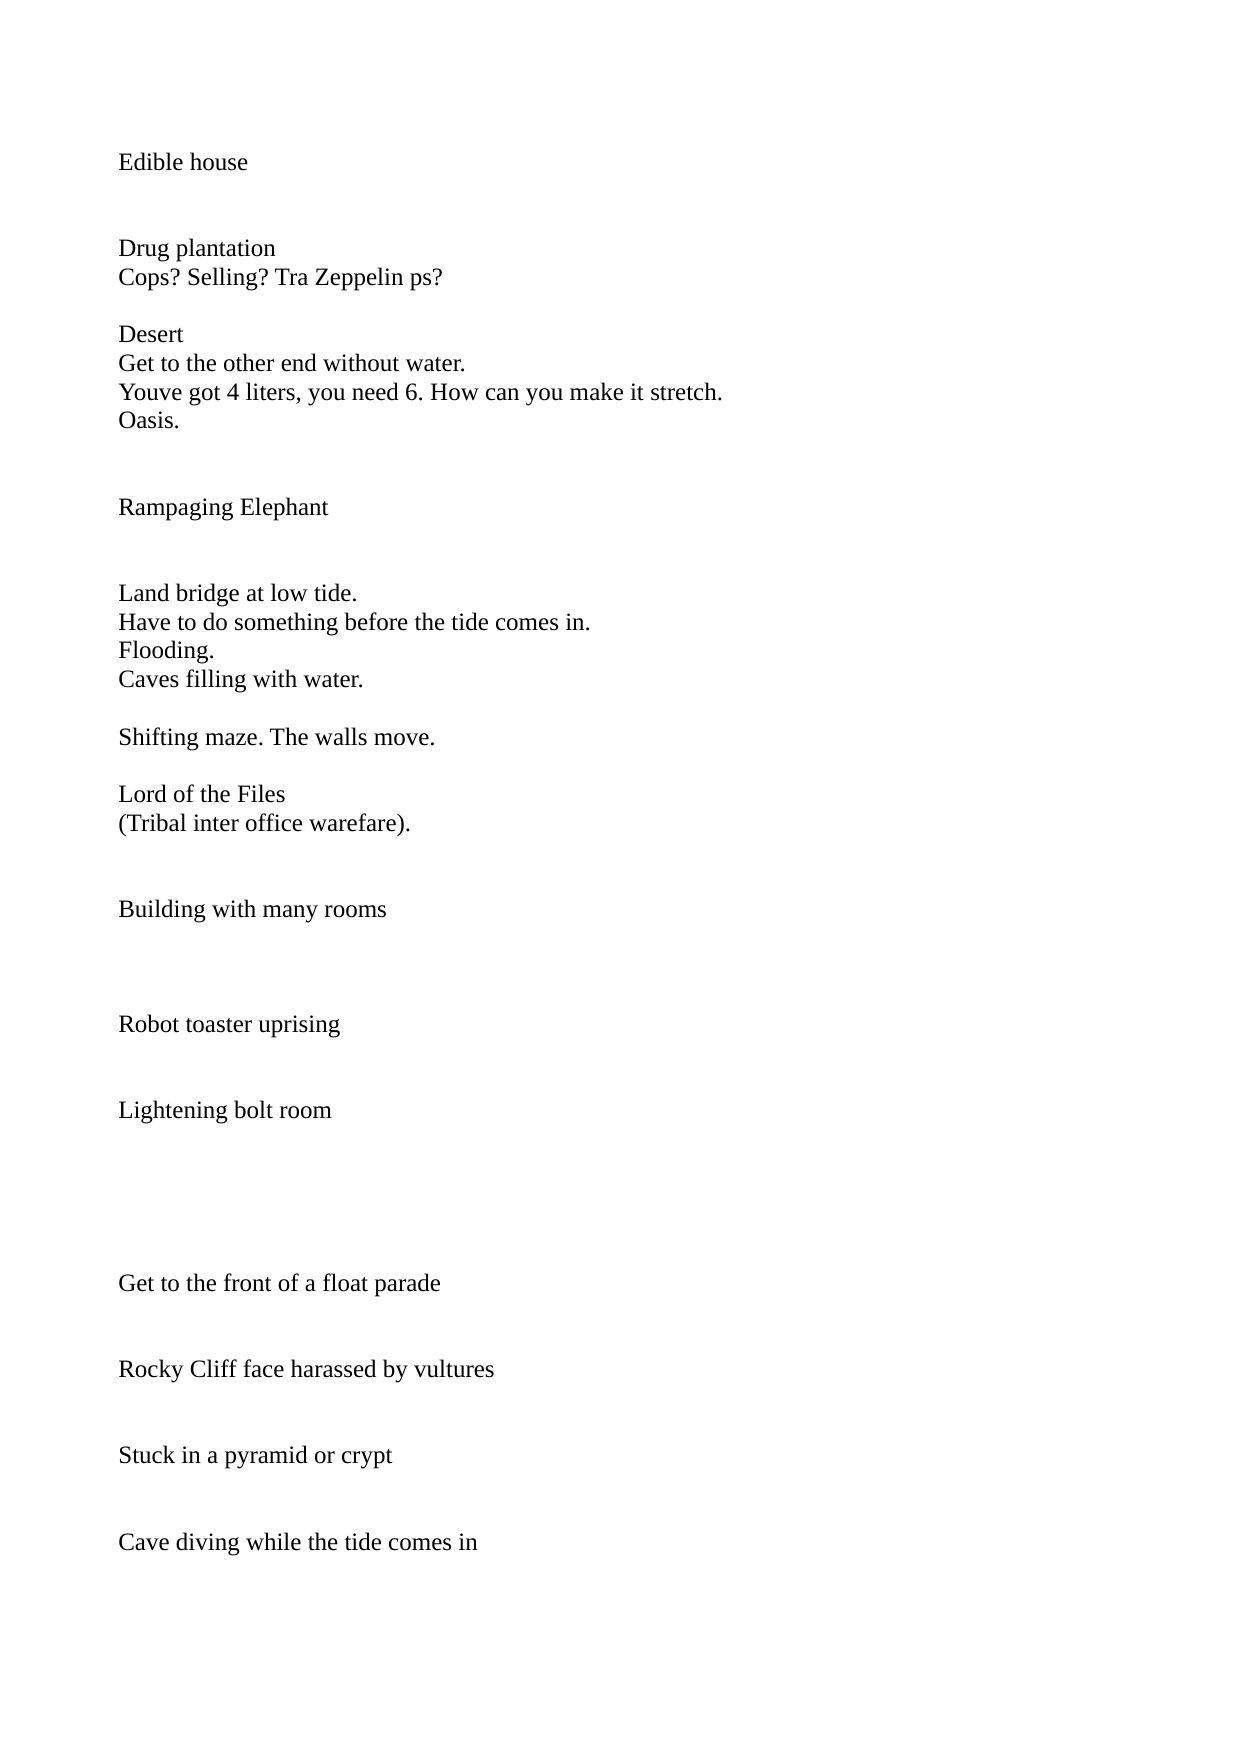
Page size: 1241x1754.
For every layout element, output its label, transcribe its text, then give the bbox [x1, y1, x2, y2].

text Desert [118, 319, 1122, 348]
text Shifting maze. The walls move. [118, 722, 1122, 751]
text Lord of the Files [118, 779, 1122, 808]
text Get to the front of a float parade Rocky Cliff face harassed by vultures Stuck in a pyramid or crypt Cave diving while the tide comes in [118, 1239, 1122, 1613]
text Oasis. [118, 406, 1122, 434]
text Rampaging Elephant [118, 492, 1122, 521]
text Drug plantation [118, 233, 1122, 262]
text (Tribal inter office warefare). [118, 808, 1122, 837]
text Caves filling with water. [118, 664, 1122, 693]
text Land bridge at low tide. [118, 578, 1122, 607]
text Cops? Selling? Tra Zeppelin ps? [118, 262, 1122, 291]
text Youve got 4 liters, you need 6. How can you make it stretch. [118, 377, 1122, 406]
text Building with many rooms Robot toaster uprising Lightening bolt room [118, 866, 1122, 1239]
text Flooding. [118, 636, 1122, 664]
text Edible house [118, 147, 1122, 176]
text Get to the other end without water. [118, 348, 1122, 377]
text Have to do something before the tide comes in. [118, 607, 1122, 636]
